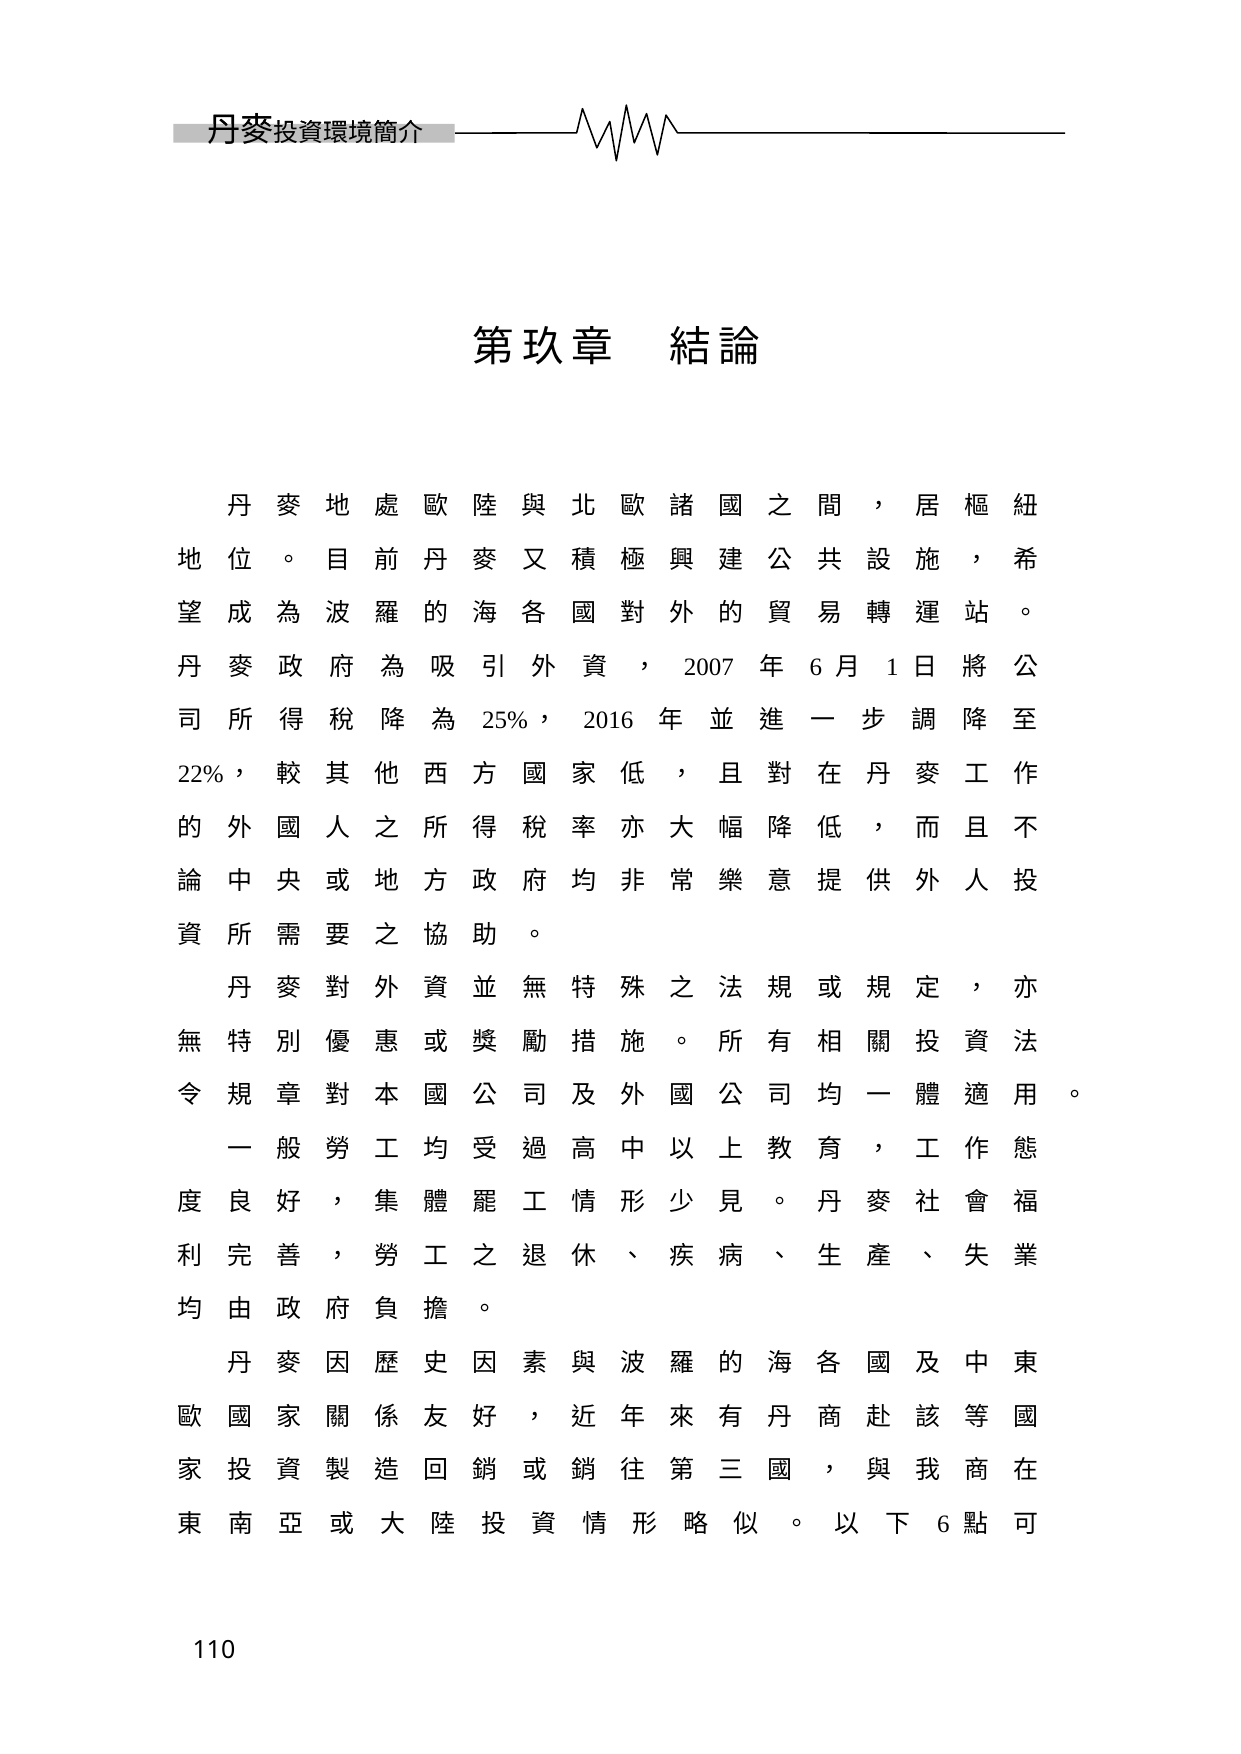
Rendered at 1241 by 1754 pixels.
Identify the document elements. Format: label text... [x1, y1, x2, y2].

text 丹麥地處歐陸與北歐諸國之間，居樞紐地位。目前丹麥又積極興建公共設施，希望成為波羅的海各國對外的貿易轉運站。丹麥政府為吸引外資，2007年6月1日將公司所得稅降為25%，2016年並進一步調降至22%，較其他西方國家低，且對在丹麥工作的外國人之所得稅率亦大幅降低，而且不論中央或地方政府均非常樂意提供外人投資所需要之協助。 [178, 477, 1063, 959]
text 一般勞工均受過高中以上教育，工作態度良好，集體罷工情形少見。丹麥社會福利完善，勞工之退休、疾病、生產、失業均由政府負擔。 [178, 1120, 1063, 1334]
text 丹麥對外資並無特殊之法規或規定，亦無特別優惠或獎勵措施。所有相關投資法令規章對本國公司及外國公司均一體適用。 [178, 959, 1063, 1120]
text 丹麥因歷史因素與波羅的海各國及中東歐國家關係友好，近年來有丹商赴該等國家投資製造回銷或銷往第三國，與我商在東南亞或大陸投資情形略似。以下6點可 [178, 1334, 1063, 1548]
text 第玖章 結論 [178, 290, 1063, 397]
